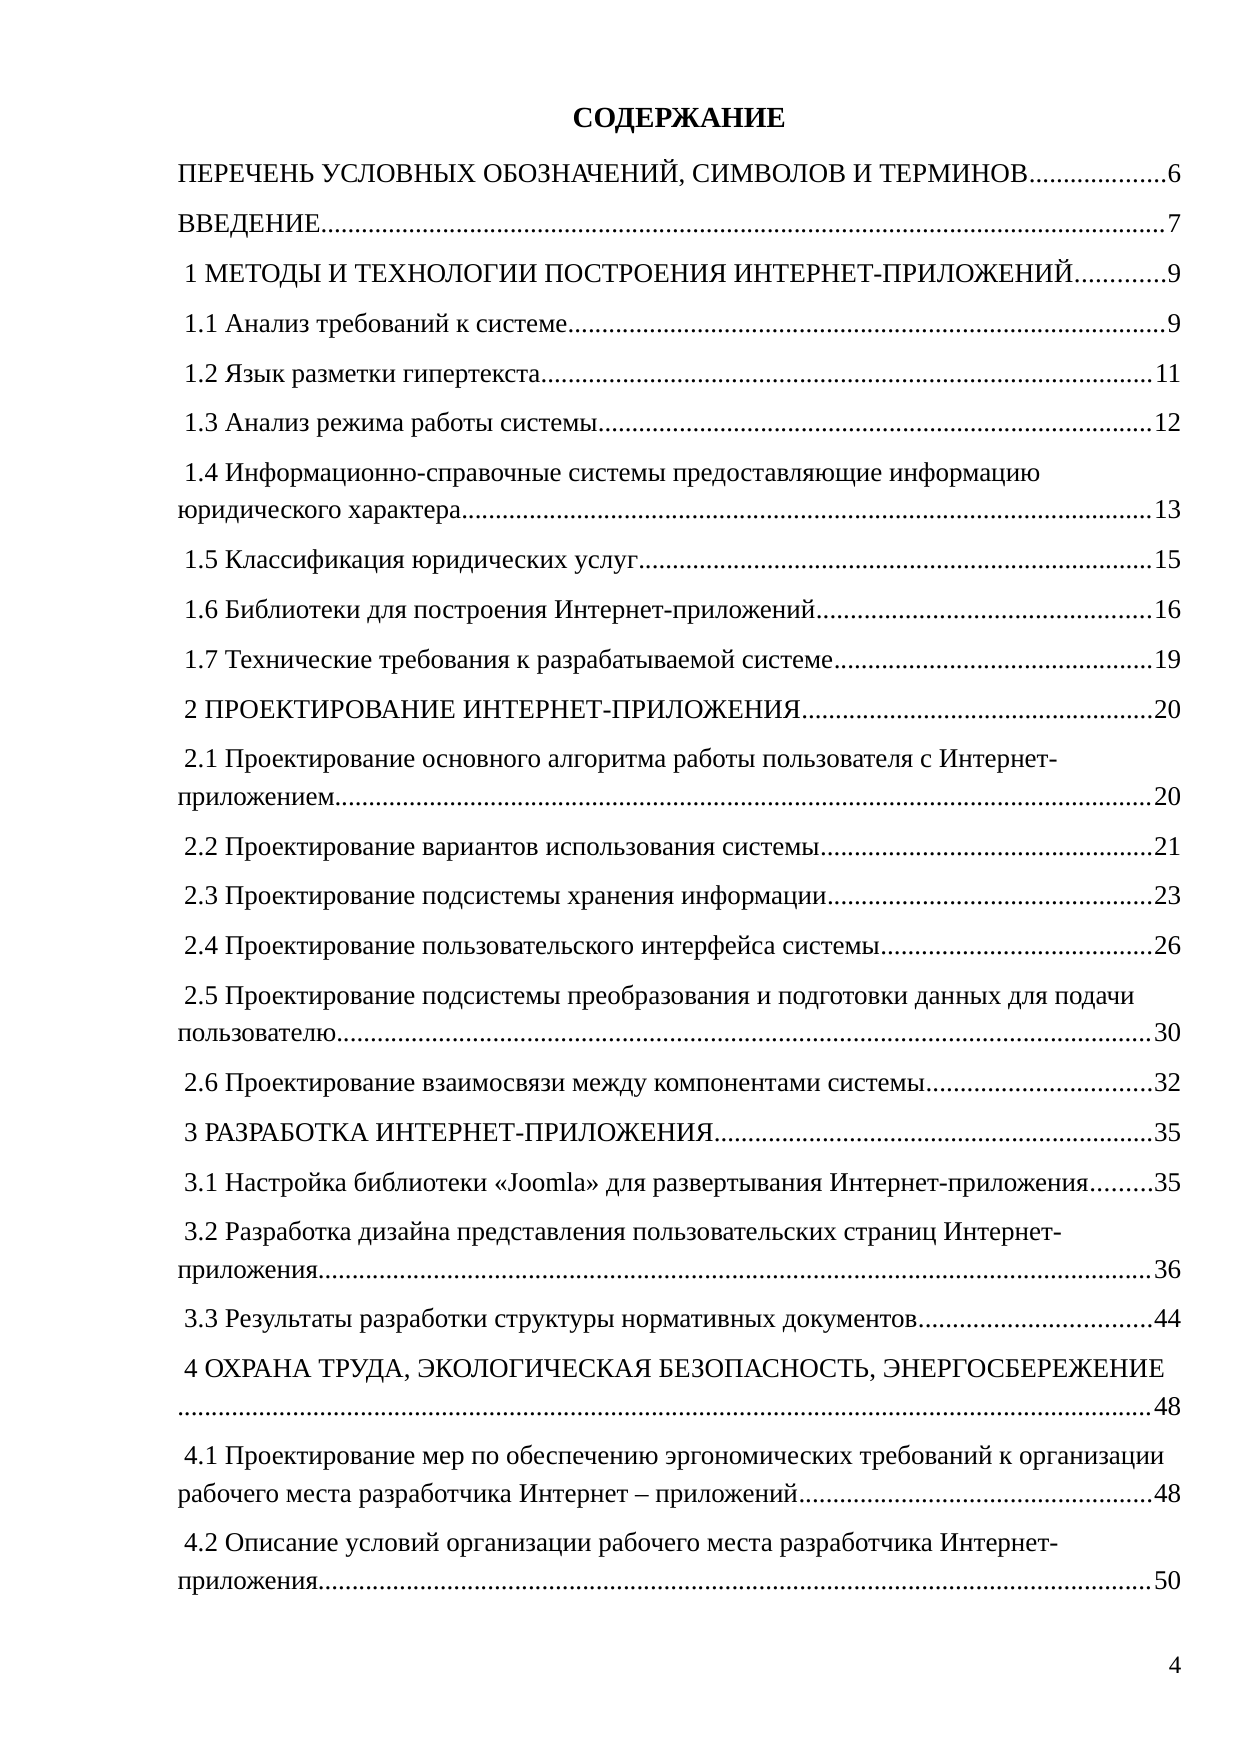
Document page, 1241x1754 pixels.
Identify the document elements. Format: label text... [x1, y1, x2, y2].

text 1.4 Информационно-справочные системы предоставляющие информацию юридического характера 13 [177, 456, 1181, 525]
text 4.1 Проектирование мер по обеспечению эргономических требований к организации рабочего места разработчика Интернет – приложений 48 [177, 1439, 1181, 1508]
text 2.6 Проектирование взаимосвязи между компонентами системы 32 [177, 1066, 1181, 1097]
text 2.1 Проектирование основного алгоритма работы пользователя с Интернет-приложением 20 [177, 742, 1181, 811]
subtitle СОДЕРЖАНИЕ [177, 100, 1181, 133]
text 2.2 Проектирование вариантов использования системы 21 [177, 829, 1181, 861]
text 4.2 Описание условий организации рабочего места разработчика Интернет-приложения 50 [177, 1526, 1181, 1595]
text ПЕРЕЧЕНЬ УСЛОВНЫХ ОБОЗНАЧЕНИЙ, СИМВОЛОВ И ТЕРМИНОВ 6 [177, 157, 1181, 189]
text 1.1 Анализ требований к системе 9 [177, 307, 1181, 338]
text ВВЕДЕНИЕ 7 [177, 207, 1181, 238]
text 1.5 Классификация юридических услуг 15 [177, 543, 1181, 574]
text 3.1 Настройка библиотеки «Joomla» для развертывания Интернет-приложения 35 [177, 1166, 1181, 1197]
text 2.5 Проектирование подсистемы преобразования и подготовки данных для подачи пользователю 30 [177, 979, 1181, 1047]
text 1.7 Технические требования к разрабатываемой системе 19 [177, 643, 1181, 674]
text 2.4 Проектирование пользовательского интерфейса системы 26 [177, 929, 1181, 960]
text 3 РАЗРАБОТКА ИНТЕРНЕТ-ПРИЛОЖЕНИЯ 35 [177, 1116, 1181, 1147]
text 3.2 Разработка дизайна представления пользовательских страниц Интернет-приложения 36 [177, 1215, 1181, 1284]
text 1.3 Анализ режима работы системы 12 [177, 406, 1181, 438]
text 1.6 Библиотеки для построения Интернет-приложений 16 [177, 593, 1181, 624]
text 3.3 Результаты разработки структуры нормативных документов 44 [177, 1302, 1181, 1334]
text 1.2 Язык разметки гипертекста 11 [177, 357, 1181, 388]
text 2.3 Проектирование подсистемы хранения информации 23 [177, 879, 1181, 911]
text 1 МЕТОДЫ И ТЕХНОЛОГИИ ПОСТРОЕНИЯ ИНТЕРНЕТ-ПРИЛОЖЕНИЙ 9 [177, 257, 1181, 288]
text 4 ОХРАНА ТРУДА, ЭКОЛОГИЧЕСКАЯ БЕЗОПАСНОСТЬ, ЭНЕРГОСБЕРЕЖЕНИЕ 48 [177, 1352, 1181, 1421]
text 2 ПРОЕКТИРОВАНИЕ ИНТЕРНЕТ-ПРИЛОЖЕНИЯ 20 [177, 693, 1181, 724]
